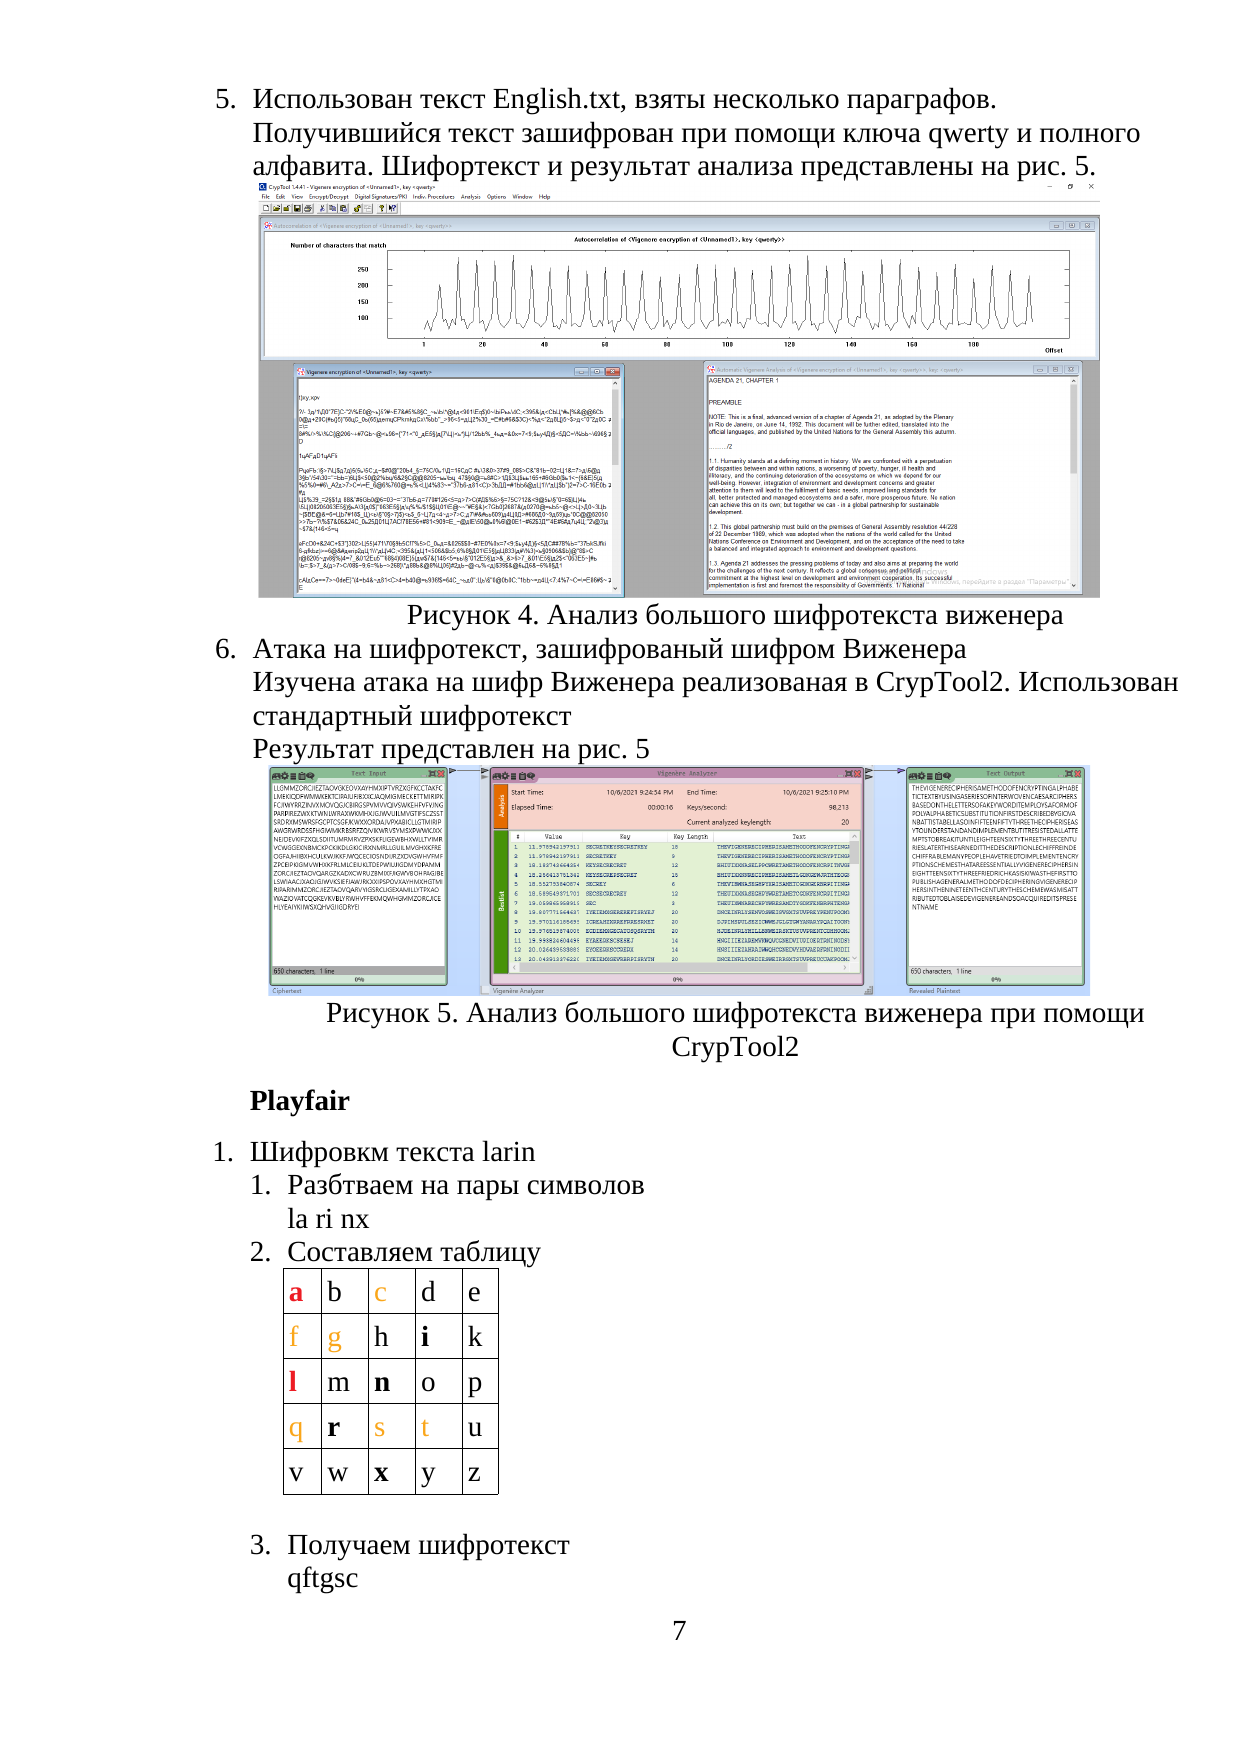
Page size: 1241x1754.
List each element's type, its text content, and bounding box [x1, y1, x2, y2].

table_header c [369, 1269, 415, 1313]
table_cell x [369, 1449, 415, 1493]
table_cell m [322, 1359, 368, 1403]
list Рисунок 5. Анализ большого шифротекста виженера при помощи CrypTool2 [252, 996, 1181, 1063]
picture [258, 182, 1100, 598]
list la ri nx [249, 1201, 1181, 1234]
table_cell y [416, 1449, 462, 1493]
table_cell r [322, 1404, 368, 1448]
list Атака на шифротекст, зашифрованый шифром Виженера [215, 631, 1181, 664]
table_cell o [416, 1359, 462, 1403]
table_cell z [463, 1449, 498, 1493]
list Шифровкм текста larin [212, 1134, 1181, 1167]
table_header e [463, 1269, 498, 1313]
list Изучена атака на шифр Виженера реализованая в CrypTool2. Использован стандартный шифротекст [215, 664, 1181, 731]
picture [268, 765, 1091, 996]
list Рисунок 4. Анализ большого шифротекста виженера [252, 598, 1181, 631]
table_cell k [463, 1314, 498, 1358]
table_cell g [322, 1314, 368, 1358]
table_cell h [369, 1314, 415, 1358]
table_cell t [416, 1404, 462, 1448]
table_cell i [416, 1314, 462, 1358]
table_header d [416, 1269, 462, 1313]
table_cell s [369, 1404, 415, 1448]
table_header a [284, 1269, 321, 1313]
list Получаем шифротекст [249, 1527, 1181, 1561]
list Составляем таблицу [249, 1234, 1181, 1268]
list qftgsc [249, 1561, 1181, 1594]
list Результат представлен на рис. 5 [215, 731, 1181, 765]
table_cell p [463, 1359, 498, 1403]
table_cell q [284, 1404, 321, 1448]
table_cell w [322, 1449, 368, 1493]
table_cell n [369, 1359, 415, 1403]
table_cell u [463, 1404, 498, 1448]
table_cell v [284, 1449, 321, 1493]
table_header b [322, 1269, 368, 1313]
table_cell f [284, 1314, 321, 1358]
list Разбтваем на пары символов [249, 1167, 1181, 1201]
subtitle Playfair [177, 1083, 1181, 1117]
table_cell l [284, 1359, 321, 1403]
list Использован текст English.txt, взяты несколько параграфов. Получившийся текст зашифрован при помощи ключа qwerty и полного алфавита. Шифортекст и результат анализа представлены на рис. 5. [215, 81, 1181, 182]
